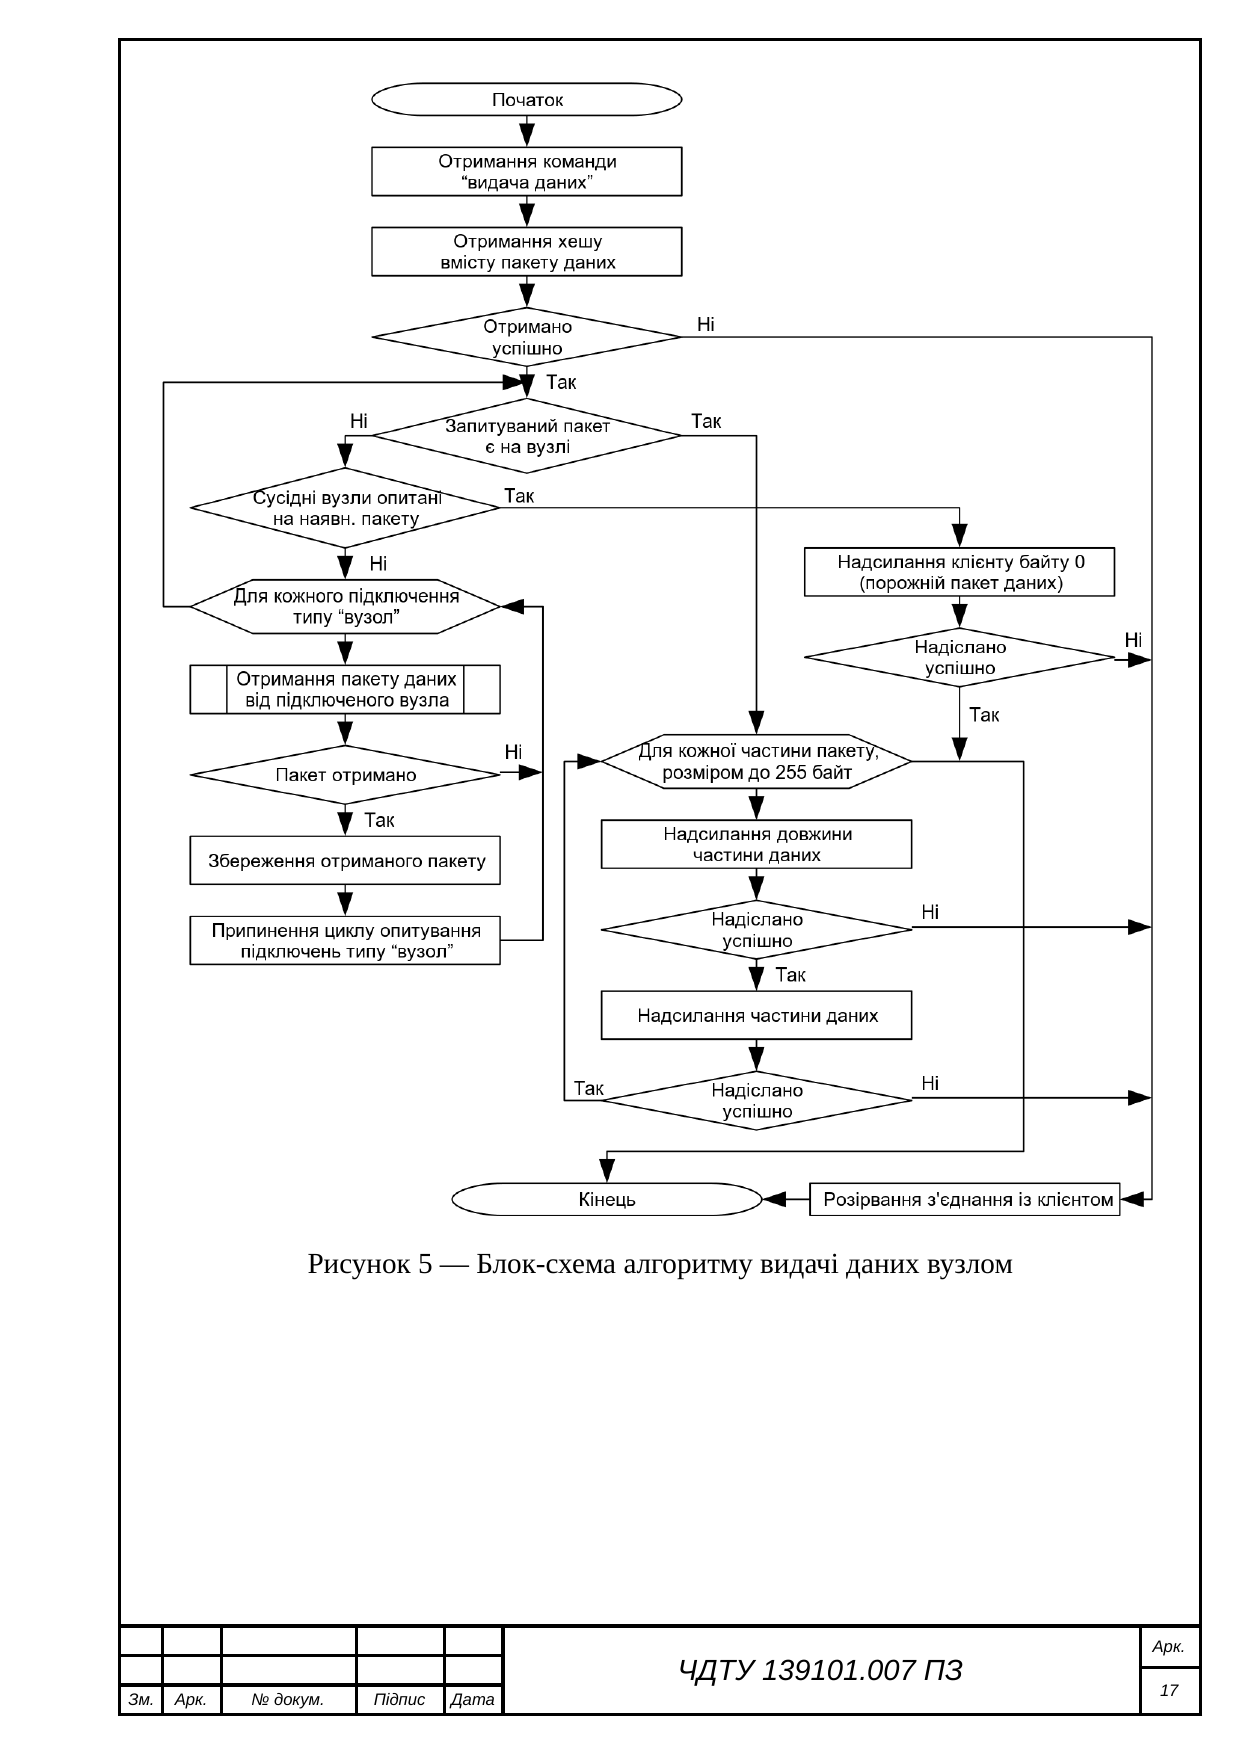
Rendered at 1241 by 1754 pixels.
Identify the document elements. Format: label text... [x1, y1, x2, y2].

text Рисунок 5 — Блок-схема алгоритму видачі даних вузлом [151, 1247, 1170, 1280]
picture [150, 70, 1170, 1230]
